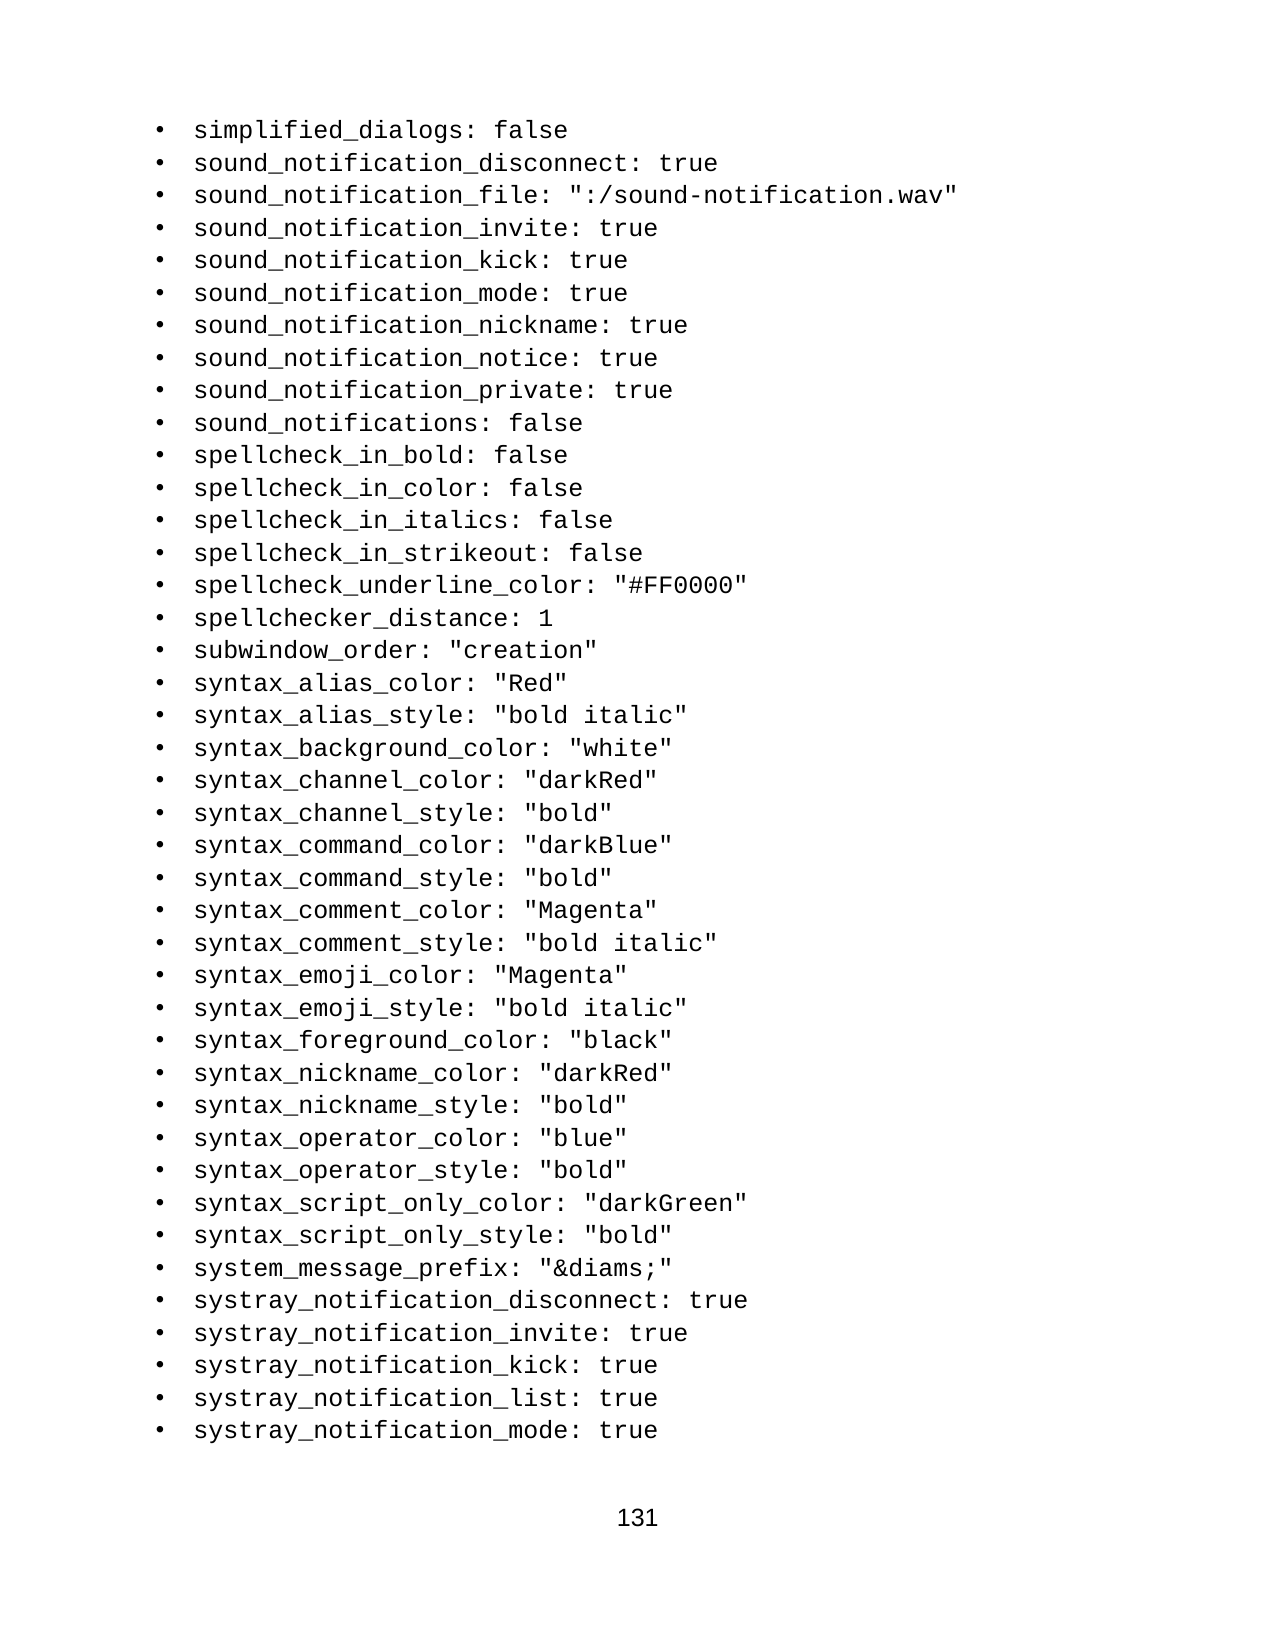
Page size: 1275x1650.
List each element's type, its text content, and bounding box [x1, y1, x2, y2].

list systray_notification_invite: true [156, 1321, 1157, 1349]
list spellchecker_distance: 1 [156, 606, 1157, 634]
list syntax_nickname_color: "darkRed" [156, 1061, 1157, 1089]
list sound_notification_file: ":/sound-notification.wav" [156, 183, 1157, 211]
list syntax_comment_style: "bold italic" [156, 931, 1157, 959]
list spellcheck_in_strikeout: false [156, 541, 1157, 569]
list spellcheck_in_bold: false [156, 443, 1157, 471]
list syntax_comment_color: "Magenta" [156, 898, 1157, 926]
list syntax_emoji_style: "bold italic" [156, 996, 1157, 1024]
list syntax_emoji_color: "Magenta" [156, 963, 1157, 991]
list syntax_command_color: "darkBlue" [156, 833, 1157, 861]
list sound_notification_nickname: true [156, 313, 1157, 341]
list syntax_operator_style: "bold" [156, 1158, 1157, 1186]
list syntax_script_only_color: "darkGreen" [156, 1191, 1157, 1219]
list systray_notification_kick: true [156, 1353, 1157, 1381]
list systray_notification_disconnect: true [156, 1288, 1157, 1316]
list systray_notification_list: true [156, 1386, 1157, 1414]
list syntax_background_color: "white" [156, 736, 1157, 764]
list syntax_operator_color: "blue" [156, 1126, 1157, 1154]
list sound_notifications: false [156, 411, 1157, 439]
list syntax_foreground_color: "black" [156, 1028, 1157, 1056]
list system_message_prefix: "&diams;" [156, 1256, 1157, 1284]
list spellcheck_in_italics: false [156, 508, 1157, 536]
list spellcheck_underline_color: "#FF0000" [156, 573, 1157, 601]
list simplified_dialogs: false [156, 118, 1157, 146]
list sound_notification_kick: true [156, 248, 1157, 276]
list sound_notification_invite: true [156, 216, 1157, 244]
list syntax_channel_color: "darkRed" [156, 768, 1157, 796]
list sound_notification_mode: true [156, 281, 1157, 309]
list syntax_channel_style: "bold" [156, 801, 1157, 829]
list spellcheck_in_color: false [156, 476, 1157, 504]
list sound_notification_private: true [156, 378, 1157, 406]
list syntax_alias_color: "Red" [156, 671, 1157, 699]
list sound_notification_disconnect: true [156, 151, 1157, 179]
list syntax_command_style: "bold" [156, 866, 1157, 894]
list subwindow_order: "creation" [156, 638, 1157, 666]
list syntax_alias_style: "bold italic" [156, 703, 1157, 731]
list systray_notification_mode: true [156, 1418, 1157, 1446]
list syntax_nickname_style: "bold" [156, 1093, 1157, 1121]
list syntax_script_only_style: "bold" [156, 1223, 1157, 1251]
list sound_notification_notice: true [156, 346, 1157, 374]
